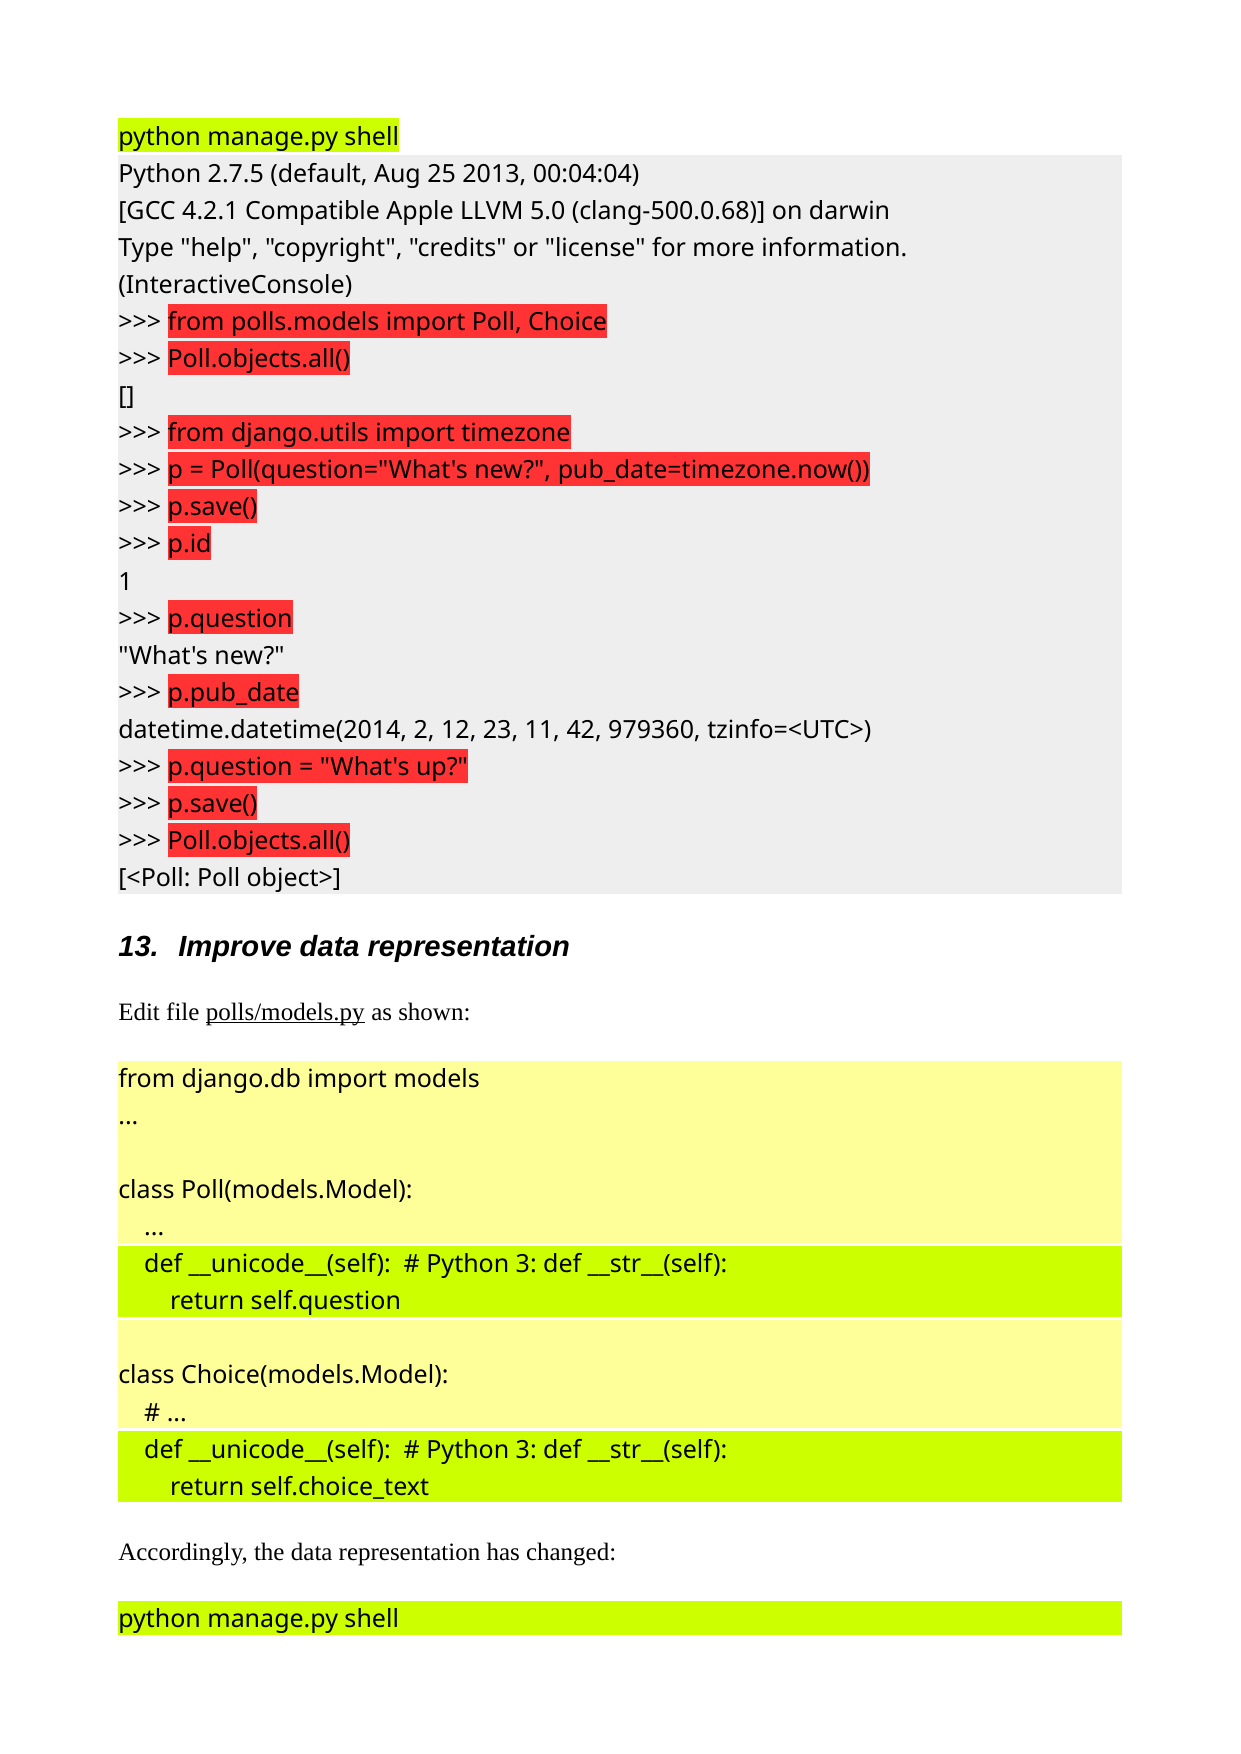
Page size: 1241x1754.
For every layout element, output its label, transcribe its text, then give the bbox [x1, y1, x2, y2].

text >>> p.pub_date [118, 674, 1122, 708]
text class Choice(models.Model): [118, 1357, 1122, 1391]
text [GCC 4.2.1 Compatible Apple LLVM 5.0 (clang-500.0.68)] on darwin [118, 192, 1122, 226]
text 1 [118, 563, 1122, 597]
text >>> p.save() [118, 786, 1122, 820]
text def __unicode__(self): # Python 3: def __str__(self): [118, 1431, 1122, 1465]
text # ... [118, 1394, 1122, 1428]
text Edit file polls/models.py as shown: [118, 997, 1122, 1026]
text ... [118, 1209, 1122, 1243]
text "What's new?" [118, 637, 1122, 671]
text >>> p = Poll(question="What's new?", pub_date=timezone.now()) [118, 452, 1122, 486]
text >>> Poll.objects.all() [118, 341, 1122, 375]
text [] [118, 378, 1122, 412]
text >>> from django.utils import timezone [118, 415, 1122, 449]
text >>> p.id [118, 526, 1122, 560]
text ... [118, 1098, 1122, 1132]
text return self.question [118, 1283, 1122, 1317]
text python manage.py shell [118, 118, 1122, 152]
text (InteractiveConsole) [118, 266, 1122, 301]
text >>> p.save() [118, 489, 1122, 523]
text python manage.py shell [118, 1601, 1122, 1635]
text Python 2.7.5 (default, Aug 25 2013, 00:04:04) [118, 155, 1122, 189]
text >>> from polls.models import Poll, Choice [118, 303, 1122, 338]
text class Poll(models.Model): [118, 1172, 1122, 1206]
text >>> p.question [118, 600, 1122, 634]
text datetime.datetime(2014, 2, 12, 23, 11, 42, 979360, tzinfo=<UTC>) [118, 711, 1122, 746]
text [<Poll: Poll object>] [118, 860, 1122, 894]
text def __unicode__(self): # Python 3: def __str__(self): [118, 1246, 1122, 1280]
text Type "help", "copyright", "credits" or "license" for more information. [118, 229, 1122, 263]
text Accordingly, the data representation has changed: [118, 1537, 1122, 1566]
text >>> p.question = "What's up?" [118, 748, 1122, 783]
text >>> Poll.objects.all() [118, 823, 1122, 857]
text return self.choice_text [118, 1468, 1122, 1502]
subtitle Improve data representation [118, 929, 1122, 962]
text from django.db import models [118, 1061, 1122, 1094]
